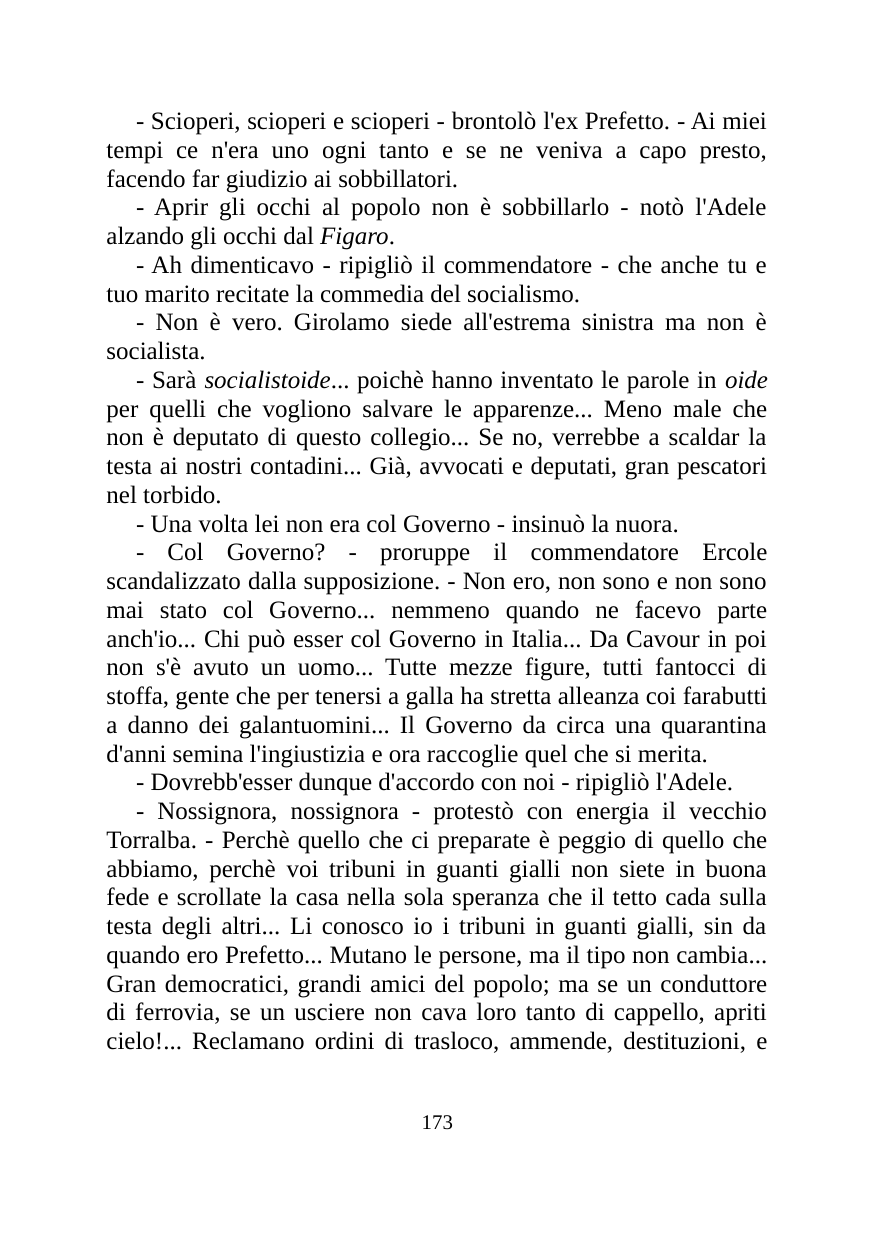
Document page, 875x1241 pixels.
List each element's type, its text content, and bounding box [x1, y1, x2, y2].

text - Non è vero. Girolamo siede all'estrema sinistra ma non è socialista. [106, 307, 768, 365]
text - Col Governo? - proruppe il commendatore Ercole scandalizzato dalla supposizione. - Non ero, non sono e non sono mai stato col Governo... nemmeno quando ne facevo parte anch'io... Chi può esser col Governo in Italia... Da Cavour in poi non s'è avuto un uomo... Tutte mezze figure, tutti fantocci di stoffa, gente che per tenersi a galla ha stretta alleanza coi farabutti a danno dei galantuomini... Il Governo da circa una quarantina d'anni semina l'ingiustizia e ora raccoglie quel che si merita. [106, 537, 768, 767]
text - Una volta lei non era col Governo - insinuò la nuora. [106, 509, 768, 537]
text - Scioperi, scioperi e scioperi - brontolò l'ex Prefetto. - Ai miei tempi ce n'era uno ogni tanto e se ne veniva a capo presto, facendo far giudizio ai sobbillatori. [106, 106, 768, 192]
text - Nossignora, nossignora - protestò con energia il vecchio Torralba. - Perchè quello che ci preparate è peggio di quello che abbiamo, perchè voi tribuni in guanti gialli non siete in buona fede e scrollate la casa nella sola speranza che il tetto cada sulla testa degli altri... Li conosco io i tribuni in guanti gialli, sin da quando ero Prefetto... Mutano le persone, ma il tipo non cambia... Gran democratici, grandi amici del popolo; ma se un conduttore di ferrovia, se un usciere non cava loro tanto di cappello, apriti cielo!... Reclamano ordini di trasloco, ammende, destituzioni, e [106, 796, 768, 1055]
text - Sarà socialistoide... poichè hanno inventato le parole in oide per quelli che vogliono salvare le apparenze... Meno male che non è deputato di questo collegio... Se no, verrebbe a scaldar la testa ai nostri contadini... Già, avvocati e deputati, gran pescatori nel torbido. [106, 365, 768, 509]
text - Aprir gli occhi al popolo non è sobbillarlo - notò l'Adele alzando gli occhi dal Figaro. [106, 192, 768, 250]
text - Dovrebb'esser dunque d'accordo con noi - ripigliò l'Adele. [106, 767, 768, 796]
text - Ah dimenticavo - ripigliò il commendatore - che anche tu e tuo marito recitate la commedia del socialismo. [106, 250, 768, 307]
